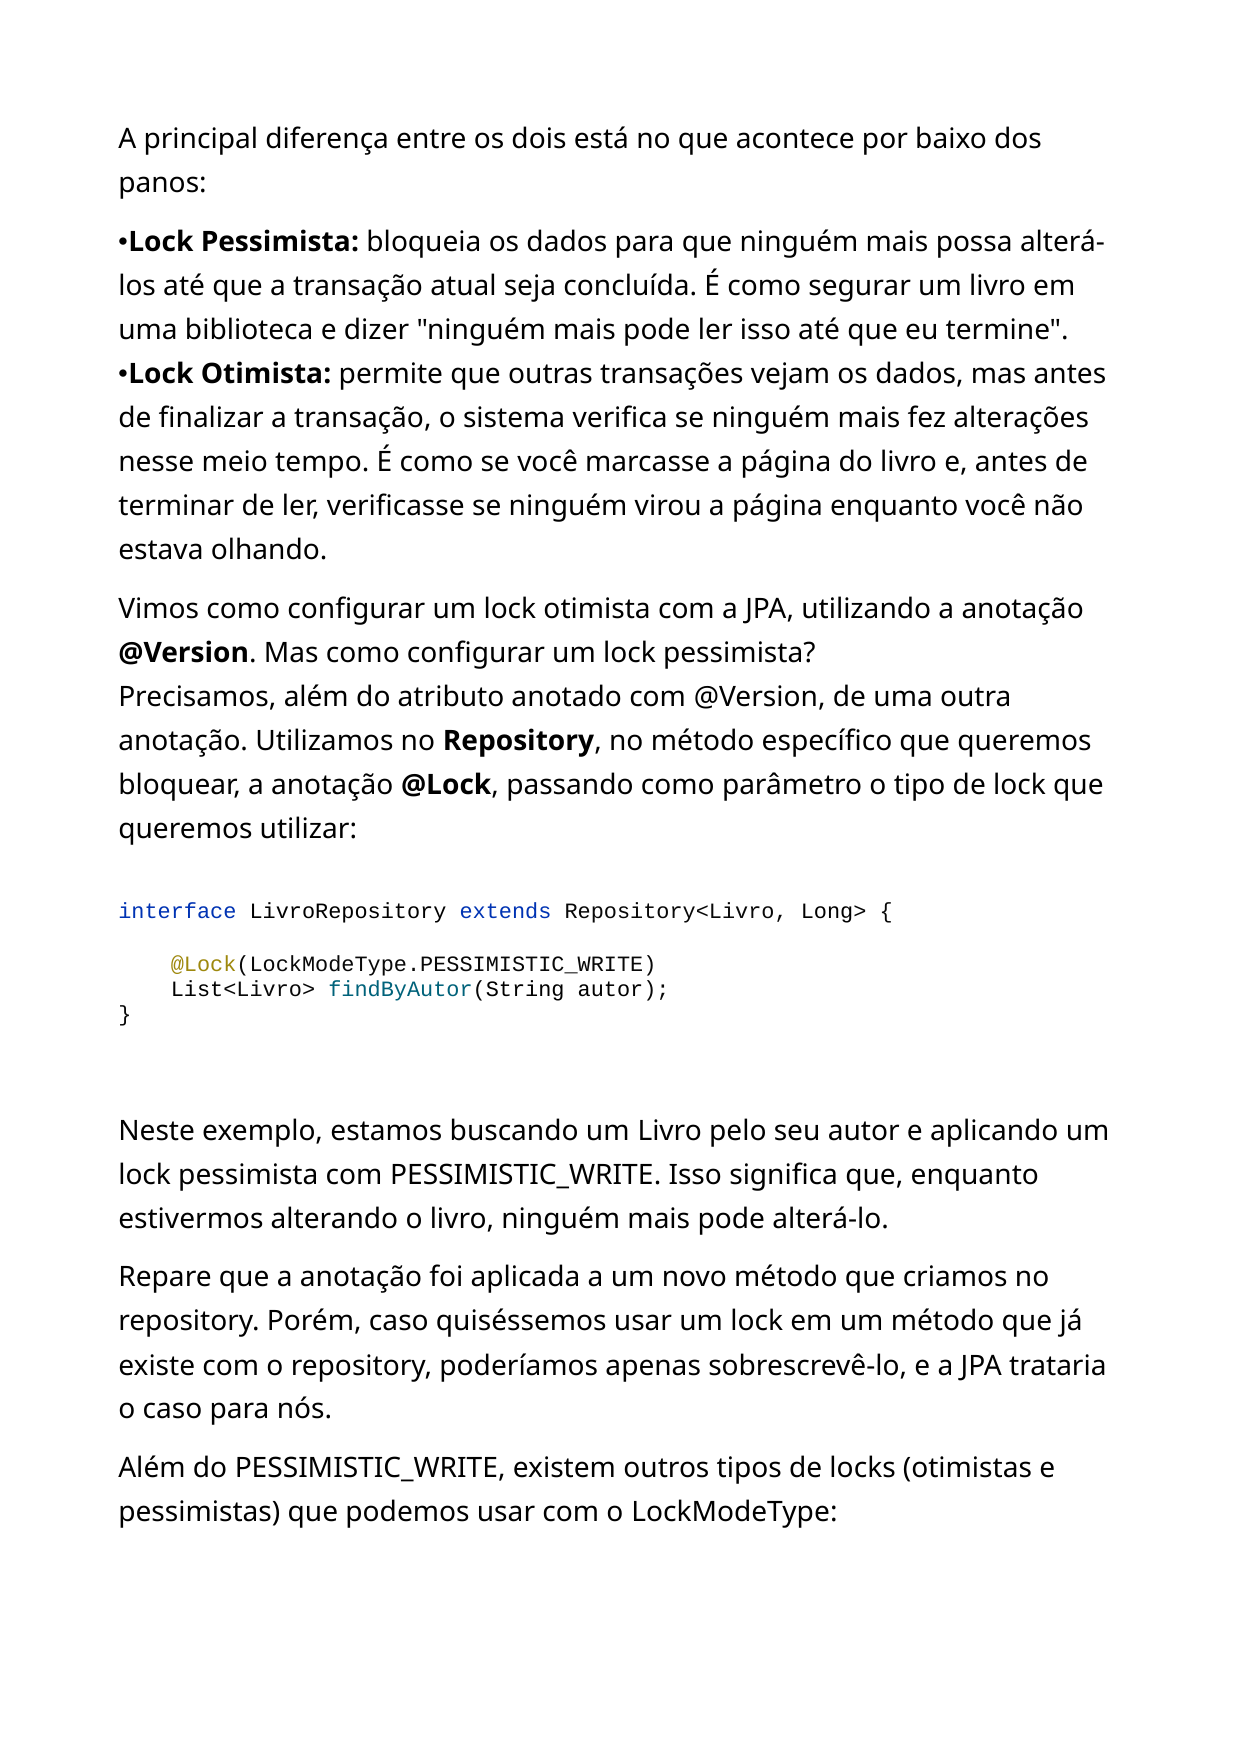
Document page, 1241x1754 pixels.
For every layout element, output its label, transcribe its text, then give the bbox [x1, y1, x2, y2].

text Além do PESSIMISTIC_WRITE, existem outros tipos de locks (otimistas e pessimistas) que podemos usar com o LockModeType: [118, 1447, 1122, 1530]
text A principal diferença entre os dois está no que acontece por baixo dos panos: [118, 118, 1122, 201]
text Vimos como configurar um lock otimista com a JPA, utilizando a anotação @Version. Mas como configurar um lock pessimista? [118, 588, 1122, 670]
list Lock Otimista: permite que outras transações vejam os dados, mas antes de finalizar a transação, o sistema verifica se ninguém mais fez alterações nesse meio tempo. É como se você marcasse a página do livro e, antes de terminar de ler, verificasse se ninguém virou a página enquanto você não estava olhando. [118, 353, 1122, 568]
list Lock Pessimista: bloqueia os dados para que ninguém mais possa alterá-los até que a transação atual seja concluída. É como segurar um livro em uma biblioteca e dizer "ninguém mais pode ler isso até que eu termine". [118, 221, 1122, 347]
text Repare que a anotação foi aplicada a um novo método que criamos no repository. Porém, caso quiséssemos usar um lock em um método que já existe com o repository, poderíamos apenas sobrescrevê-lo, e a JPA trataria o caso para nós. [118, 1257, 1122, 1427]
text Neste exemplo, estamos buscando um Livro pelo seu autor e aplicando um lock pessimista com PESSIMISTIC_WRITE. Isso significa que, enquanto estivermos alterando o livro, ninguém mais pode alterá-lo. [118, 1075, 1122, 1236]
text Precisamos, além do atributo anotado com @Version, de uma outra anotação. Utilizamos no Repository, no método específico que queremos bloquear, a anotação @Lock, passando como parâmetro o tipo de lock que queremos utilizar: [118, 676, 1122, 847]
text interface LivroRepository extends Repository<Livro, Long> { @Lock(LockModeType.PESSIMISTIC_WRITE) List<Livro> findByAutor(String autor); } [118, 900, 1122, 1028]
